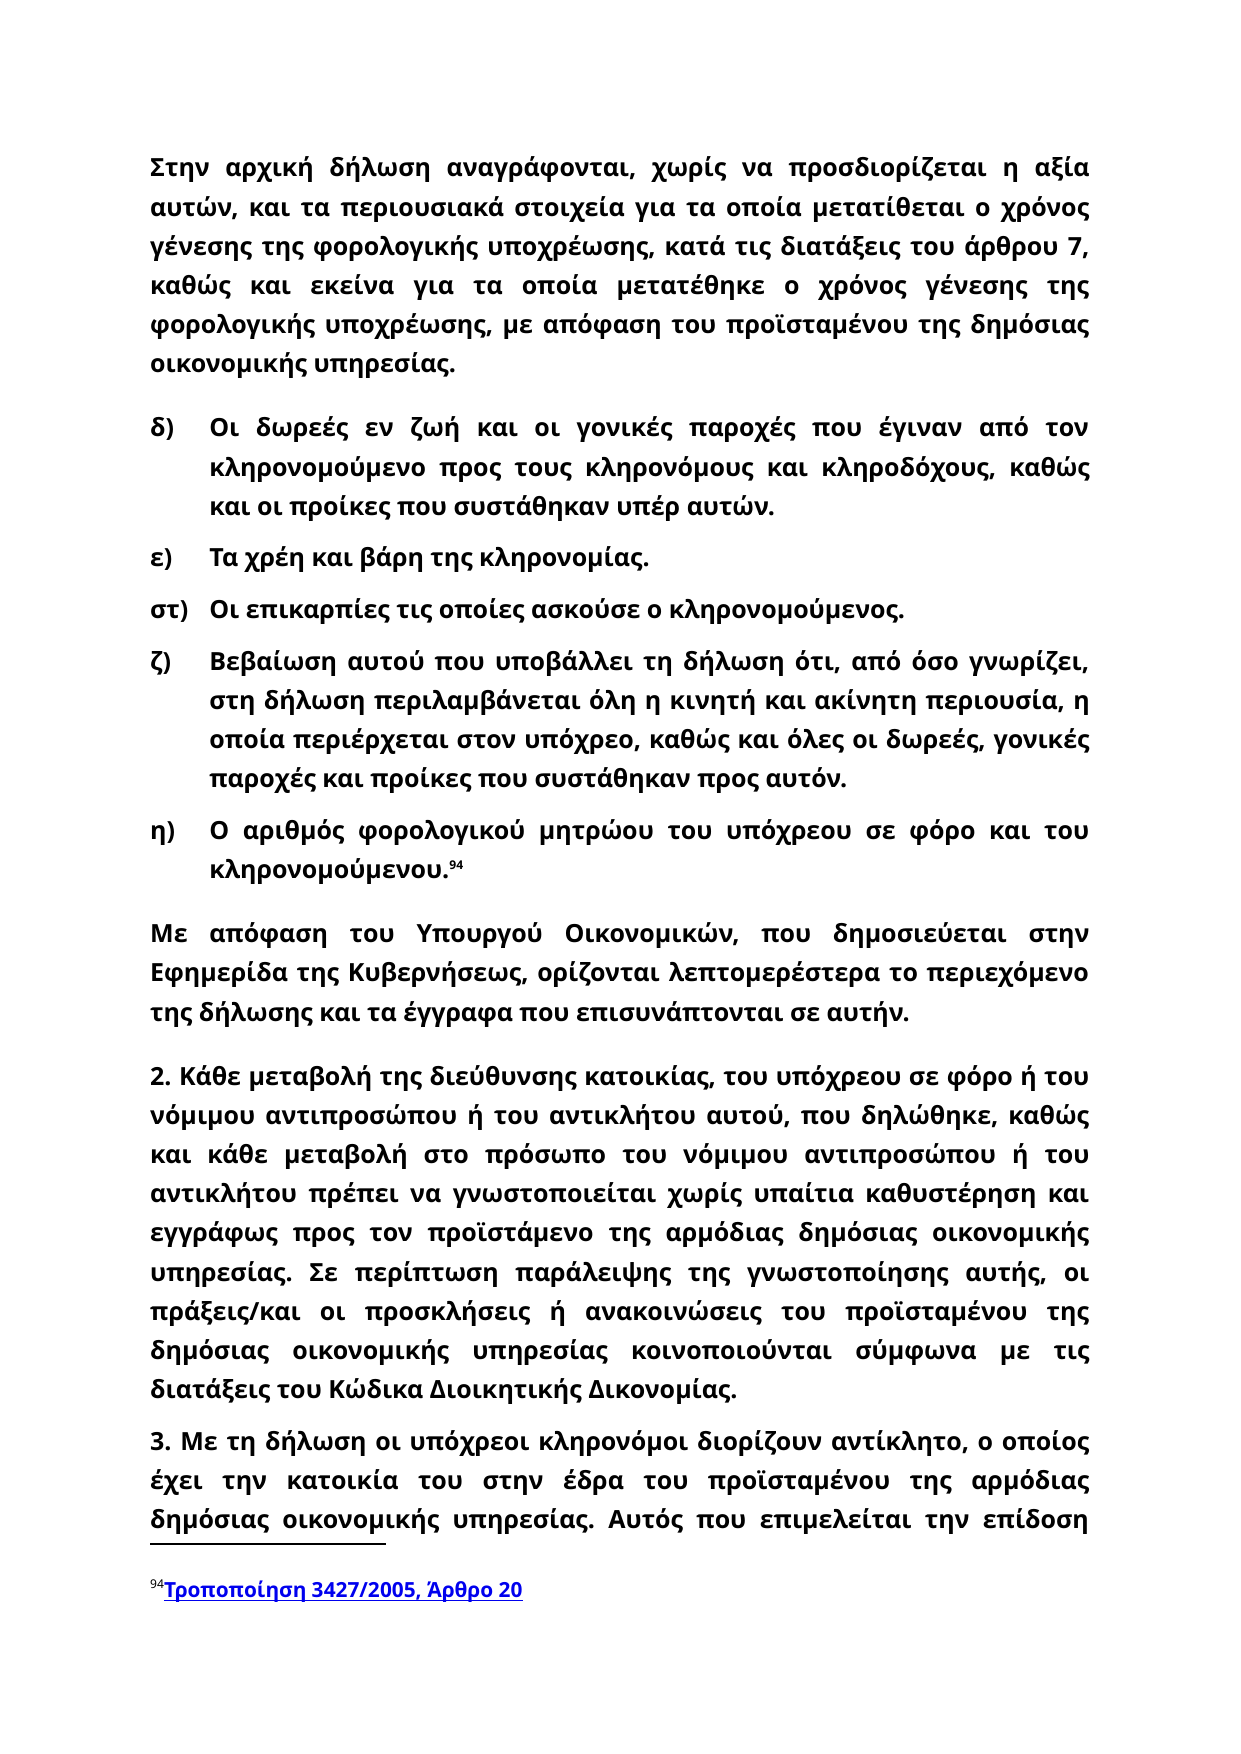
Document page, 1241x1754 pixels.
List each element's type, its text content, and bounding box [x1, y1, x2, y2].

list ζ) Βεβαίωση αυτού που υποβάλλει τη δήλωση ότι, από όσο γνωρίζει, στη δήλωση περιλαμβάνεται όλη η κινητή και ακίνητη περιουσία, η οποία περιέρχεται στον υπόχρεο, καθώς και όλες οι δωρεές, γονικές παροχές και προίκες που συστάθηκαν προς αυτόν. [150, 643, 1090, 795]
list ε) Τα χρέη και βάρη της κληρονομίας. [150, 540, 1090, 574]
text 3. Με τη δήλωση οι υπόχρεοι κληρονόμοι διορίζουν αντίκλητο, ο οποίος έχει την κατοικία του στην έδρα του προϊσταμένου της αρμόδιας δημόσιας οικονομικής υπηρεσίας. Αυτός που επιμελείται την επίδοση [150, 1423, 1090, 1536]
text Με απόφαση του Υπουργού Οικονομικών, που δημοσιεύεται στην Εφημερίδα της Κυβερνήσεως, ορίζονται λεπτομερέστερα το περιεχόμενο της δήλωσης και τα έγγραφα που επισυνάπτονται σε αυτήν. [150, 916, 1090, 1028]
list η) Ο αριθμός φορολογικού μητρώου του υπόχρεου σε φόρο και του κληρονομούμενου. [150, 812, 1090, 886]
text Τροποποίηση 3427/2005, Άρθρο 20 [150, 1576, 1090, 1604]
list δ) Οι δωρεές εν ζωή και οι γονικές παροχές που έγιναν από τον κληρονομούμενο προς τους κληρονόμους και κληροδόχους, καθώς και οι προίκες που συστάθηκαν υπέρ αυτών. [150, 410, 1090, 522]
text 2. Κάθε μεταβολή της διεύθυνσης κατοικίας, του υπόχρεου σε φόρο ή του νόμιμου αντιπροσώπου ή του αντικλήτου αυτού, που δηλώθηκε, καθώς και κάθε μεταβολή στο πρόσωπο του νόμιμου αντιπροσώπου ή του αντικλήτου πρέπει να γνωστοποιείται χωρίς υπαίτια καθυστέρηση και εγγράφως προς τον προϊστάμενο της αρμόδιας δημόσιας οικονομικής υπηρεσίας. Σε περίπτωση παράλειψης της γνωστοποίησης αυτής, οι πράξεις/και οι προσκλήσεις ή ανακοινώσεις του προϊσταμένου της δημόσιας οικονομικής υπηρεσίας κοινοποιούνται σύμφωνα με τις διατάξεις του Κώδικα Διοικητικής Δικονομίας. [150, 1058, 1090, 1406]
list στ) Οι επικαρπίες τις οποίες ασκούσε ο κληρονομούμενος. [150, 592, 1090, 626]
text Στην αρχική δήλωση αναγράφονται, χωρίς να προσδιορίζεται η αξία αυτών, και τα περιουσιακά στοιχεία για τα οποία μετατίθεται ο χρόνος γένεσης της φορολογικής υποχρέωσης, κατά τις διατάξεις του άρθρου 7, καθώς και εκείνα για τα οποία μετατέθηκε ο χρόνος γένεσης της φορολογικής υποχρέωσης, με απόφαση του προϊσταμένου της δημόσιας οικονομικής υπηρεσίας. [150, 150, 1090, 380]
